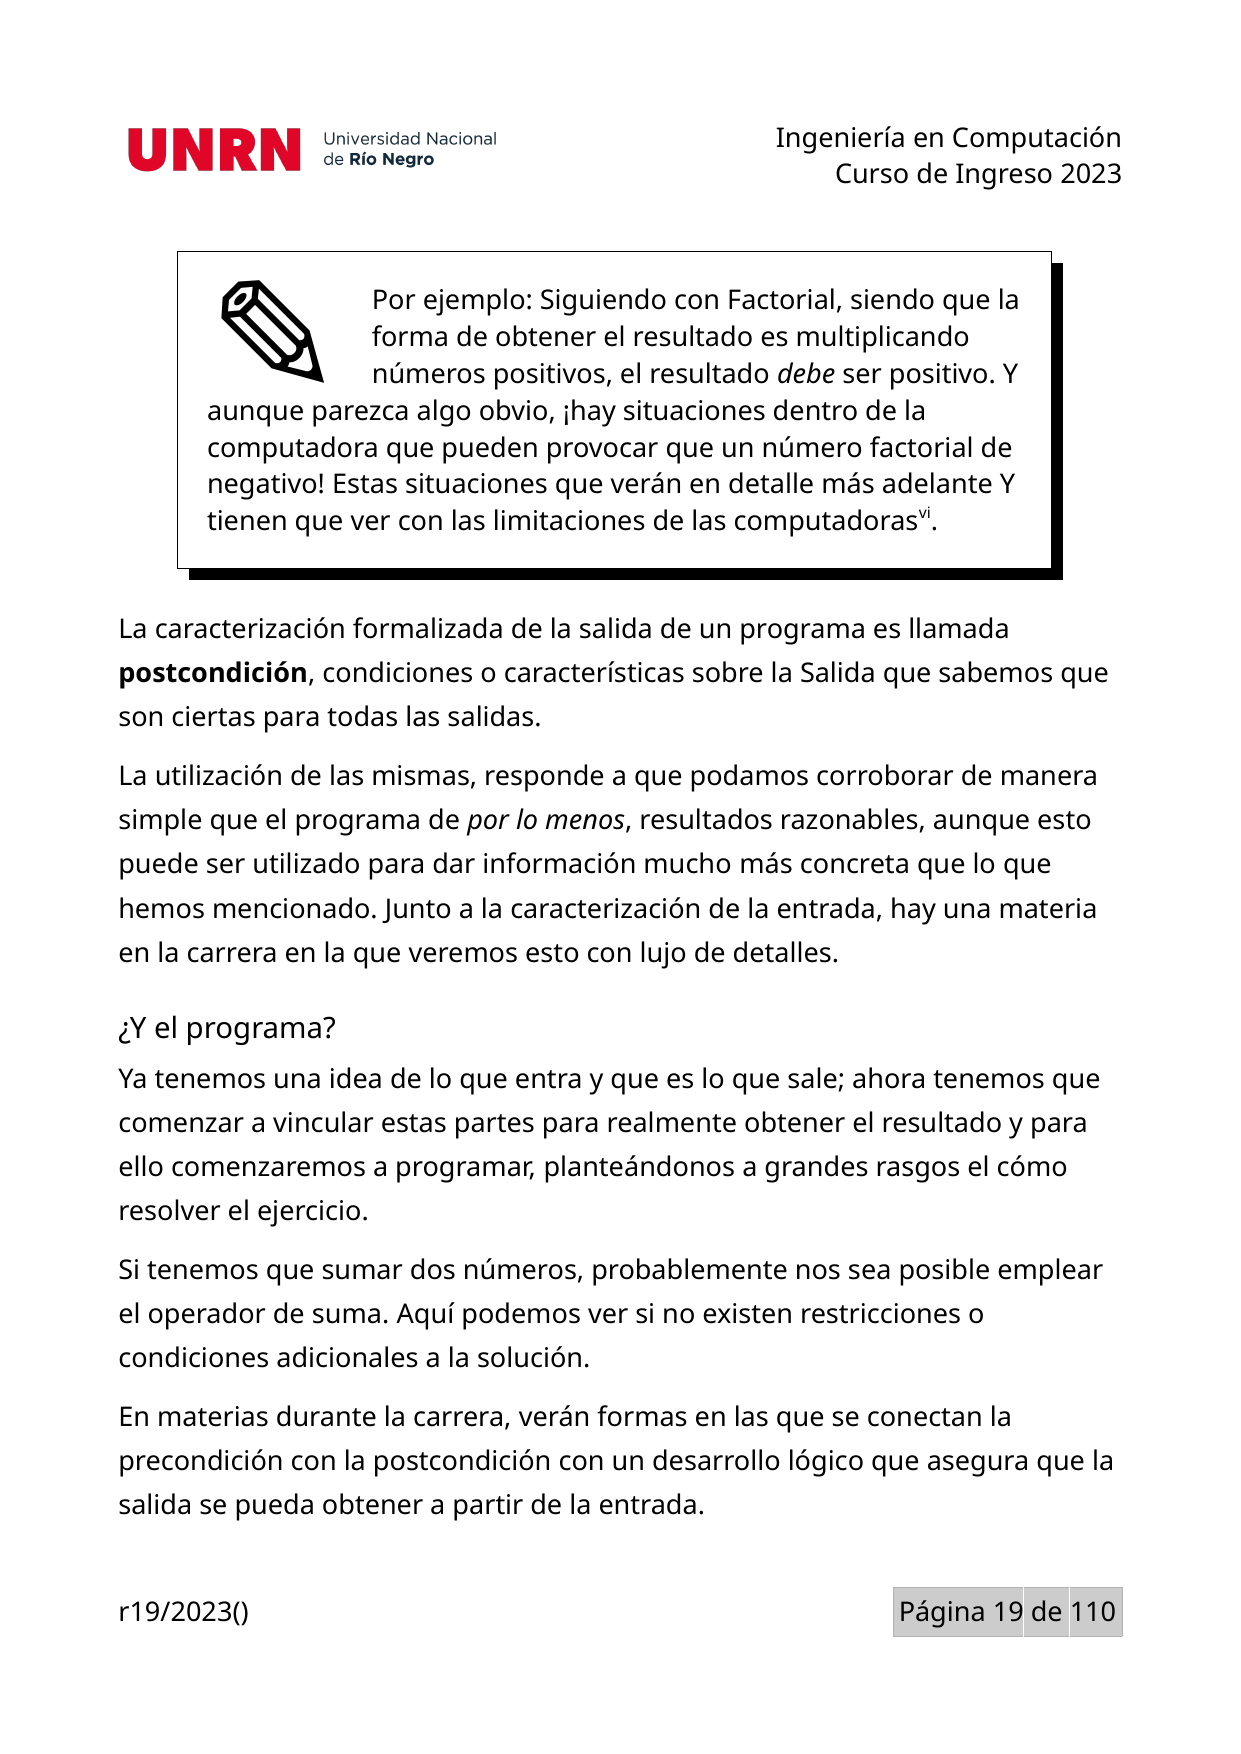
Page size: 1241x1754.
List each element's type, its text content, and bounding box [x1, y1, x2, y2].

text La caracterización formalizada de la salida de un programa es llamada postcondición, condiciones o características sobre la Salida que sabemos que son ciertas para todas las salidas. [118, 609, 1122, 735]
picture [118, 118, 505, 180]
subtitle ¿Y el programa? [118, 1007, 1122, 1047]
text En materias durante la carrera, verán formas en las que se conectan la precondición con la postcondición con un desarrollo lógico que asegura que la salida se pueda obtener a partir de la entrada. [118, 1397, 1122, 1523]
text La utilización de las mismas, responde a que podamos corroborar de manera simple que el programa de por lo menos, resultados razonables, aunque esto puede ser utilizado para dar información mucho más concreta que lo que hemos mencionado. Junto a la caracterización de la entrada, hay una materia en la carrera en la que veremos esto con lujo de detalles. [118, 757, 1122, 970]
text Si tenemos que sumar dos números, probablemente nos sea posible emplear el operador de suma. Aquí podemos ver si no existen restricciones o condiciones adicionales a la solución. [118, 1250, 1122, 1376]
text ✎Por ejemplo: Siguiendo con Factorial, siendo que la forma de obtener el resultado es multiplicando números positivos, el resultado debe ser positivo. Y aunque parezca algo obvio, ¡hay situaciones dentro de la computadora que pueden provocar que un número factorial de negativo! Estas situaciones que verán en detalle más adelante Y tienen que ver con las limitaciones de las computadoras. [178, 252, 1051, 568]
text Ya tenemos una idea de lo que entra y que es lo que sale; ahora tenemos que comenzar a vincular estas partes para realmente obtener el resultado y para ello comenzaremos a programar, planteándonos a grandes rasgos el cómo resolver el ejercicio. [118, 1059, 1122, 1228]
